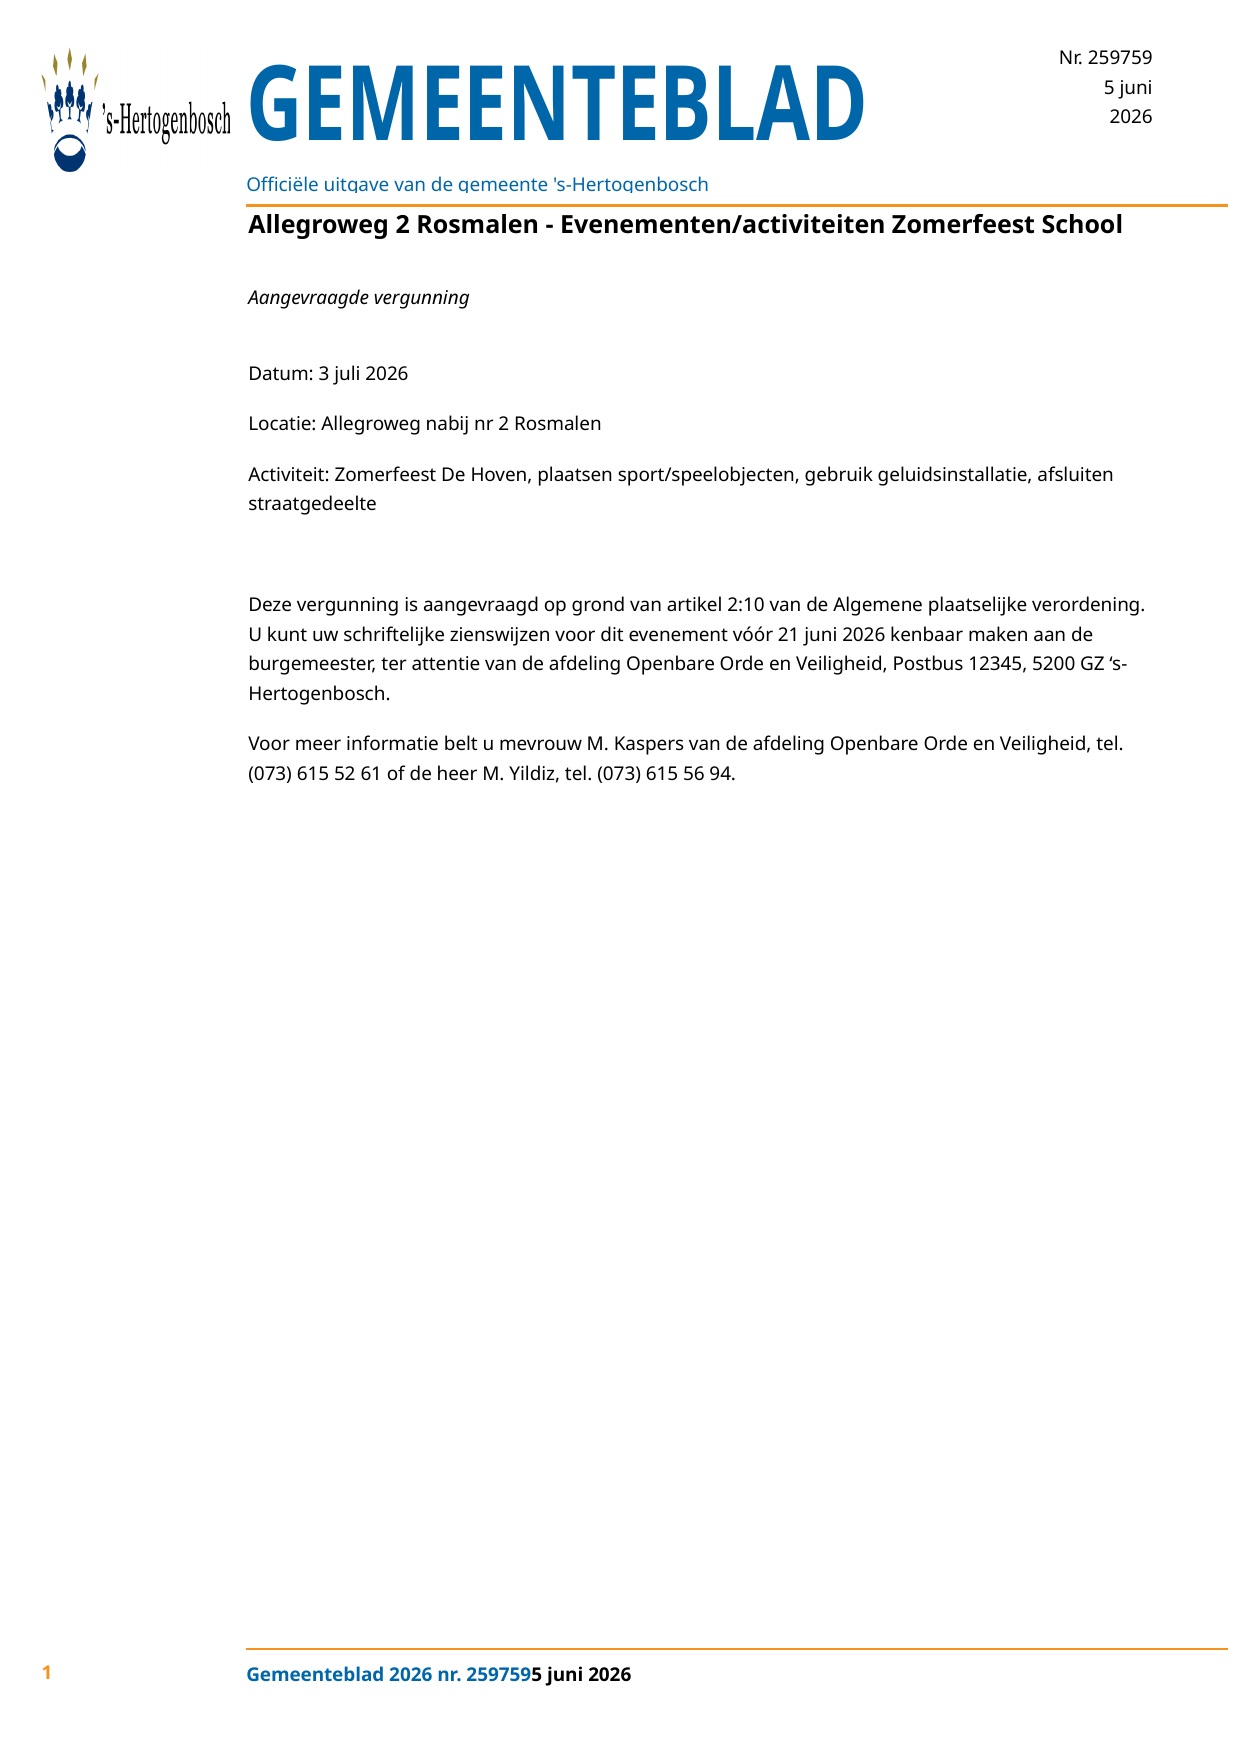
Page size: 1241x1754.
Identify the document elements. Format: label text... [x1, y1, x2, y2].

text Activiteit: Zomerfeest De Hoven, plaatsen sport/speelobjecten, gebruik geluidsinstallatie, afsluiten straatgedeelte [248, 461, 1152, 516]
text Allegroweg 2 Rosmalen - Evenementen/activiteiten Zomerfeest School [248, 207, 1152, 241]
text Datum: 3 juli 2026 [248, 360, 1152, 386]
text Aangevraagde vergunning [248, 284, 1152, 309]
text Voor meer informatie belt u mevrouw M. Kaspers van de afdeling Openbare Orde en Veiligheid, tel. (073) 615 52 61 of de heer M. Yildiz, tel. (073) 615 56 94. [248, 730, 1152, 786]
picture [41, 47, 231, 172]
text Locatie: Allegroweg nabij nr 2 Rosmalen [248, 410, 1152, 436]
text Deze vergunning is aangevraagd op grond van artikel 2:10 van de Algemene plaatselijke verordening. U kunt uw schriftelijke zienswijzen voor dit evenement vóór 21 juni 2026 kenbaar maken aan de burgemeester, ter attentie van de afdeling Openbare Orde en Veiligheid, Postbus 12345, 5200 GZ ‘s-Hertogenbosch. [248, 591, 1152, 706]
